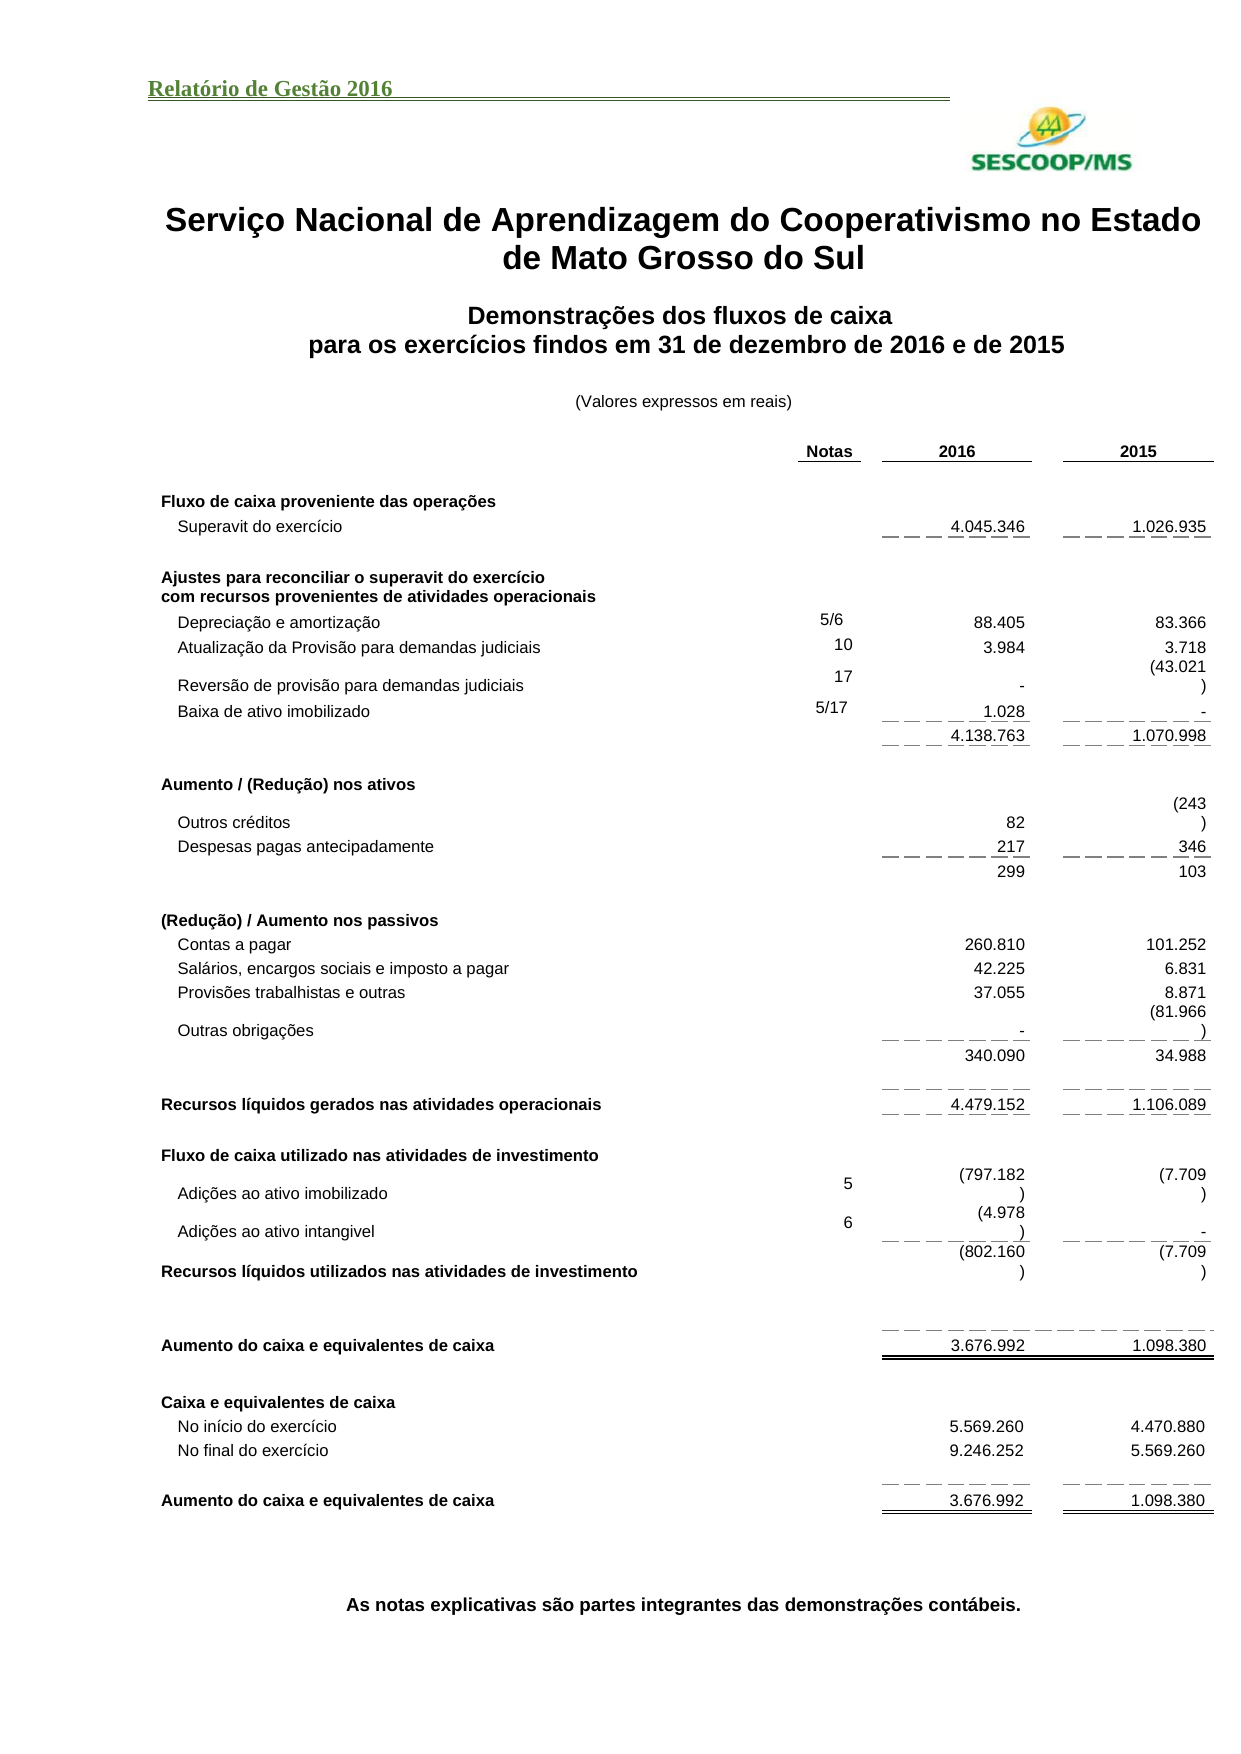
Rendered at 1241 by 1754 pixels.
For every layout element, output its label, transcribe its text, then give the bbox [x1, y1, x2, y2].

table_cell [1063, 1535, 1213, 1563]
table_cell [1032, 1330, 1063, 1355]
table_cell [861, 562, 882, 606]
table_cell [1032, 411, 1063, 435]
table_cell [798, 721, 861, 745]
table_cell [1032, 632, 1063, 657]
table_cell [882, 1514, 1032, 1535]
table_cell [798, 1535, 861, 1563]
table_cell 340.090 [882, 1040, 1032, 1064]
table_cell [882, 1281, 1032, 1304]
table_cell 4.479.152 [882, 1089, 1032, 1114]
table_cell 2016 [882, 435, 1032, 461]
table_cell (797.182) [882, 1165, 1032, 1203]
table_cell [154, 536, 798, 562]
table_cell Aumento / (Redução) nos ativos [154, 769, 798, 794]
table_cell 1.028 [882, 695, 1032, 721]
table_cell [861, 1114, 882, 1139]
table_cell [798, 1139, 861, 1164]
table_cell Atualização da Provisão para demandas judiciais [154, 632, 798, 657]
table_cell [798, 277, 861, 301]
table_cell [798, 462, 861, 486]
table_cell [798, 486, 861, 511]
table_cell [1032, 1203, 1063, 1241]
table_cell [861, 856, 882, 881]
table_cell 3.984 [882, 632, 1032, 657]
table_cell [861, 1040, 882, 1064]
table_cell Reversão de provisão para demandas judiciais [154, 657, 798, 695]
table_cell Salários, encargos sociais e imposto a pagar [154, 954, 798, 978]
table_cell 1.026.935 [1063, 511, 1213, 536]
table_cell [861, 905, 882, 930]
table_cell [798, 1330, 861, 1355]
table_cell [1063, 769, 1213, 794]
table_cell Fluxo de caixa proveniente das operações [154, 486, 798, 511]
table_cell [861, 1510, 882, 1535]
table_cell [861, 1355, 882, 1388]
table_cell [861, 277, 882, 301]
table_cell [1063, 358, 1213, 387]
table_cell [154, 881, 798, 904]
table_cell [861, 695, 882, 721]
table_cell [861, 1241, 882, 1281]
table_cell [882, 745, 1032, 769]
table_cell [798, 1484, 861, 1509]
table_cell para os exercícios findos em 31 de dezembro de 2016 e de 2015 [154, 330, 1213, 358]
table_cell [1063, 562, 1213, 606]
table_cell - [1063, 1203, 1213, 1241]
table_cell [798, 1114, 861, 1139]
table_cell [861, 1412, 882, 1436]
table_cell [798, 1305, 861, 1330]
table_cell [798, 1089, 861, 1114]
table_cell (43.021) [1063, 657, 1213, 695]
table_cell [798, 745, 861, 769]
table_cell - [882, 657, 1032, 695]
table_cell [1032, 833, 1063, 856]
table_cell 4.470.880 [1063, 1412, 1213, 1436]
table_cell [1032, 1139, 1063, 1164]
table_cell [154, 721, 798, 745]
table_cell [882, 881, 1032, 904]
table_cell [861, 1535, 882, 1563]
table_cell [798, 511, 861, 536]
table_cell [154, 745, 798, 769]
table_cell 4.045.346 [882, 511, 1032, 536]
table_cell [798, 1355, 861, 1388]
table_cell [1063, 486, 1213, 511]
table_cell 299 [882, 856, 1032, 881]
table_cell [882, 277, 1032, 301]
table_cell [861, 632, 882, 657]
table_cell (4.978) [882, 1203, 1032, 1241]
table_cell [1063, 1139, 1213, 1164]
table_cell [861, 1305, 882, 1330]
table_cell [798, 358, 861, 387]
table_cell [154, 1510, 798, 1535]
table_cell 10 [798, 632, 861, 657]
table_cell [882, 562, 1032, 606]
table_cell [1032, 1563, 1063, 1591]
table_cell - [882, 1002, 1032, 1040]
table_cell 5.569.260 [882, 1412, 1032, 1436]
table_cell Outras obrigações [154, 1002, 798, 1040]
table_cell [1032, 881, 1063, 904]
table_cell [1063, 536, 1213, 562]
table_cell [154, 1460, 798, 1484]
table_cell 34.988 [1063, 1040, 1213, 1064]
table_cell No final do exercício [154, 1436, 798, 1460]
table_cell Adições ao ativo imobilizado [154, 1165, 798, 1203]
table_cell Ajustes para reconciliar o superavit do exercício com recursos provenientes de atividades operacionais [154, 562, 798, 606]
table_cell [154, 411, 798, 435]
table_cell [1032, 769, 1063, 794]
table_cell [882, 769, 1032, 794]
table_cell [861, 1460, 882, 1484]
table_cell [798, 905, 861, 930]
table_cell [1063, 1360, 1213, 1388]
table_cell [798, 1002, 861, 1040]
table_cell [798, 1040, 861, 1064]
table_cell [1032, 1002, 1063, 1040]
table_cell [154, 1040, 798, 1064]
table_cell [1063, 745, 1213, 769]
table_cell [861, 833, 882, 856]
table_cell [154, 1305, 798, 1330]
table_cell [798, 856, 861, 881]
table_cell Superavit do exercício [154, 511, 798, 536]
table_cell [1063, 1388, 1213, 1412]
table_cell 6 [798, 1203, 861, 1241]
table_cell 1.098.380 [1063, 1484, 1213, 1509]
table_cell [861, 954, 882, 978]
table_cell [1032, 1089, 1063, 1114]
table_cell (802.160) [882, 1241, 1032, 1281]
table_cell Recursos líquidos gerados nas atividades operacionais [154, 1089, 798, 1114]
table_cell [861, 657, 882, 695]
table_cell [1032, 435, 1063, 461]
table_cell [861, 1330, 882, 1355]
table_cell [882, 905, 1032, 930]
table_cell (7.709) [1063, 1165, 1213, 1203]
table_cell 37.055 [882, 978, 1032, 1002]
table_cell [1032, 562, 1063, 606]
table_cell [798, 881, 861, 904]
table_cell 1.106.089 [1063, 1089, 1213, 1114]
table_cell [1032, 1165, 1063, 1203]
table_cell 346 [1063, 833, 1213, 856]
table_cell 103 [1063, 856, 1213, 881]
table_cell [798, 1412, 861, 1436]
table_cell [1032, 1281, 1063, 1304]
table_cell (Valores expressos em reais) [154, 387, 1213, 411]
table_header Serviço Nacional de Aprendizagem do Cooperativismo no Estado de Mato Grosso do Sul [154, 200, 1213, 277]
table_cell 42.225 [882, 954, 1032, 978]
table_cell Baixa de ativo imobilizado [154, 695, 798, 721]
table_cell Outros créditos [154, 794, 798, 832]
table_cell Despesas pagas antecipadamente [154, 833, 798, 856]
table_cell [798, 411, 861, 435]
table_cell [798, 954, 861, 978]
table_cell - [1063, 695, 1213, 721]
table_cell [798, 930, 861, 954]
table_cell 260.810 [882, 930, 1032, 954]
table_cell [1063, 1114, 1213, 1139]
table_cell [861, 1436, 882, 1460]
table_cell [798, 1510, 861, 1535]
table_cell [861, 1203, 882, 1241]
table_cell Recursos líquidos utilizados nas atividades de investimento [154, 1241, 798, 1281]
table_cell [861, 1065, 882, 1088]
table_cell [882, 1388, 1032, 1412]
table_cell Provisões trabalhistas e outras [154, 978, 798, 1002]
table_cell 4.138.763 [882, 721, 1032, 745]
table_cell (7.709) [1063, 1241, 1213, 1281]
table_cell [861, 721, 882, 745]
table_cell [882, 411, 1032, 435]
table_cell [798, 978, 861, 1002]
table_cell [798, 1436, 861, 1460]
table_cell [1032, 1305, 1063, 1330]
table_cell [798, 794, 861, 832]
table_cell 5/17 [798, 695, 861, 721]
table_cell 1.070.998 [1063, 721, 1213, 745]
table_cell [1063, 1563, 1213, 1591]
table_cell [1032, 721, 1063, 745]
table_cell [1063, 881, 1213, 904]
table_cell [1032, 1040, 1063, 1064]
table_cell [861, 1002, 882, 1040]
table_cell Aumento do caixa e equivalentes de caixa [154, 1330, 798, 1355]
table_cell [882, 358, 1032, 387]
table_cell [1063, 411, 1213, 435]
table_cell Demonstrações dos fluxos de caixa [154, 301, 1213, 329]
table_cell [882, 486, 1032, 511]
table_cell [1032, 1460, 1063, 1484]
table_cell [1032, 277, 1063, 301]
table_cell [1032, 461, 1063, 486]
table_cell 83.366 [1063, 606, 1213, 632]
table_cell As notas explicativas são partes integrantes das demonstrações contábeis. [154, 1591, 1213, 1615]
table_cell [882, 536, 1032, 562]
table_cell [861, 606, 882, 632]
table_cell [154, 358, 798, 387]
table_cell [861, 769, 882, 794]
table_cell [154, 856, 798, 881]
table_cell [882, 1563, 1032, 1591]
table_cell [861, 745, 882, 769]
table_cell [1063, 1065, 1213, 1088]
table_cell [1032, 606, 1063, 632]
table_cell [882, 1360, 1032, 1388]
table_cell [861, 1089, 882, 1114]
table_cell Contas a pagar [154, 930, 798, 954]
table_cell [154, 1355, 798, 1388]
table_cell [1032, 905, 1063, 930]
table_cell [154, 435, 798, 461]
table_cell [861, 461, 882, 486]
table_cell Caixa e equivalentes de caixa [154, 1388, 798, 1412]
table_cell [1032, 486, 1063, 511]
table_cell [1032, 1360, 1063, 1388]
table_cell [882, 1460, 1032, 1484]
table_cell Adições ao ativo intangivel [154, 1203, 798, 1241]
table_cell [1032, 695, 1063, 721]
table_cell [861, 1139, 882, 1164]
table_cell [1063, 277, 1213, 301]
table_cell [154, 1114, 798, 1139]
table_cell [1032, 511, 1063, 536]
table_cell 5 [798, 1165, 861, 1203]
table_cell [1063, 1305, 1213, 1330]
table_cell 8.871 [1063, 978, 1213, 1002]
table_cell 217 [882, 833, 1032, 856]
table_cell 3.718 [1063, 632, 1213, 657]
table_cell [1063, 1460, 1213, 1484]
table_cell [1032, 1436, 1063, 1460]
table_cell [1032, 1065, 1063, 1088]
table_cell 5/6 [798, 606, 861, 632]
table_cell 6.831 [1063, 954, 1213, 978]
table_cell [861, 1165, 882, 1203]
table_cell [861, 486, 882, 511]
table_cell [1063, 905, 1213, 930]
table_cell [1032, 1412, 1063, 1436]
table_cell [154, 1563, 798, 1591]
table_cell 3.676.992 [882, 1330, 1032, 1355]
table_cell 17 [798, 657, 861, 695]
table_cell [1032, 1388, 1063, 1412]
table_cell [798, 1563, 861, 1591]
table_cell [882, 1065, 1032, 1088]
table_cell [882, 1114, 1032, 1139]
table_cell [1063, 462, 1213, 486]
table_cell [861, 1563, 882, 1591]
table_cell 1.098.380 [1063, 1330, 1213, 1355]
table_cell 2015 [1063, 435, 1213, 461]
table_cell [1032, 794, 1063, 832]
table_cell [1032, 930, 1063, 954]
table_cell Depreciação e amortização [154, 606, 798, 632]
table_cell 88.405 [882, 606, 1032, 632]
table_cell [1032, 1241, 1063, 1281]
table_cell [1032, 954, 1063, 978]
table_cell [1032, 1535, 1063, 1563]
table_cell Notas [798, 435, 861, 461]
table_cell [861, 536, 882, 562]
table_cell [861, 511, 882, 536]
table_cell [882, 462, 1032, 486]
table_cell [154, 461, 798, 486]
table_cell 3.676.992 [882, 1484, 1032, 1509]
table_cell [861, 435, 882, 461]
table_cell [1032, 745, 1063, 769]
table_cell [1032, 1510, 1063, 1535]
table_cell [798, 1065, 861, 1088]
table_cell (243) [1063, 794, 1213, 832]
table_cell 9.246.252 [882, 1436, 1032, 1460]
table_cell [1032, 978, 1063, 1002]
table_cell [1032, 536, 1063, 562]
table_cell [154, 1281, 798, 1304]
table_cell [861, 978, 882, 1002]
table_cell [882, 1305, 1032, 1330]
table_cell (81.966) [1063, 1002, 1213, 1040]
table_cell [861, 358, 882, 387]
table_cell [154, 1065, 798, 1088]
table_cell No início do exercício [154, 1412, 798, 1436]
table_cell [798, 1460, 861, 1484]
table_cell (Redução) / Aumento nos passivos [154, 905, 798, 930]
table_cell [861, 794, 882, 832]
table_cell [1032, 657, 1063, 695]
table_cell [798, 1241, 861, 1281]
table_cell Fluxo de caixa utilizado nas atividades de investimento [154, 1139, 798, 1164]
table_cell Aumento do caixa e equivalentes de caixa [154, 1484, 798, 1509]
table_cell [1032, 856, 1063, 881]
table_cell [154, 277, 798, 301]
table_cell [861, 1388, 882, 1412]
table_cell 101.252 [1063, 930, 1213, 954]
table_cell [798, 1388, 861, 1412]
table_cell [861, 930, 882, 954]
table_cell 82 [882, 794, 1032, 832]
table_cell [861, 1484, 882, 1509]
table_cell [1032, 1114, 1063, 1139]
table_cell [882, 1139, 1032, 1164]
table_cell [882, 1535, 1032, 1563]
table_cell 5.569.260 [1063, 1436, 1213, 1460]
table_cell [1063, 1514, 1213, 1535]
table_cell [798, 833, 861, 856]
table_cell [861, 1281, 882, 1304]
table_cell [798, 1281, 861, 1304]
table_cell [1032, 1484, 1063, 1509]
table_cell [798, 536, 861, 562]
table_cell [861, 881, 882, 904]
table_cell [154, 1535, 798, 1563]
table_cell [798, 769, 861, 794]
table_cell [798, 562, 861, 606]
table_cell [861, 411, 882, 435]
table_cell [1032, 358, 1063, 387]
table_cell [1063, 1281, 1213, 1304]
